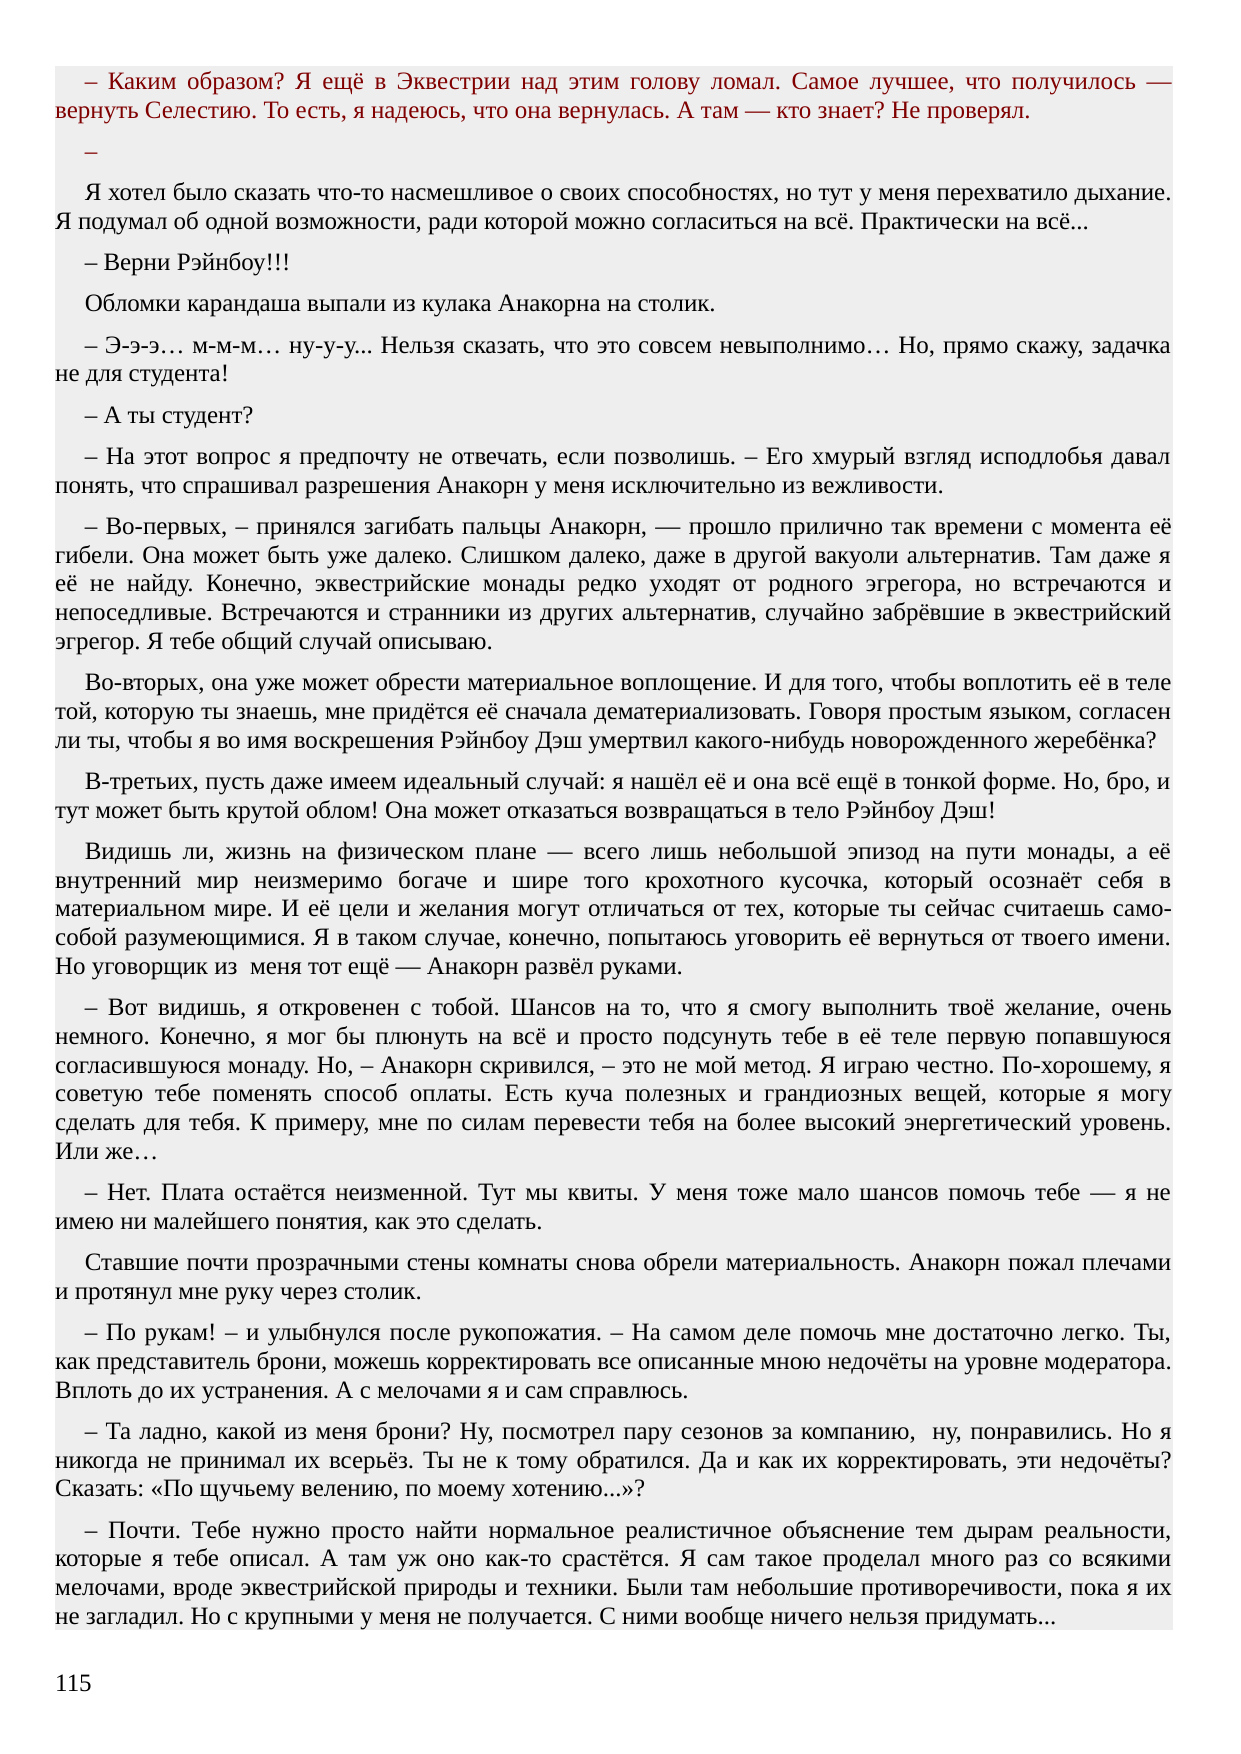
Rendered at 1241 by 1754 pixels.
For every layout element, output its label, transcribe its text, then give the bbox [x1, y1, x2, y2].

text – Каким образом? Я ещё в Эквестрии над этим голову ломал. Самое лучшее, что получилось — вернуть Селестию. То есть, я надеюсь, что она вернулась. А там — кто знает? Не проверял. [55, 66, 1173, 123]
text – По рукам! – и улыбнулся после рукопожатия. – На самом деле помочь мне достаточно легко. Ты, как представитель брони, можешь корректировать все описанные мною недочёты на уровне модератора. Вплоть до их устранения. А с мелочами я и сам справлюсь. [55, 1317, 1173, 1403]
text – Та ладно, какой из меня брони? Ну, посмотрел пару сезонов за компанию, ну, понравились. Но я никогда не принимал их всерьёз. Ты не к тому обратился. Да и как их корректировать, эти недочёты? Сказать: «По щучьему велению, по моему хотению...»? [55, 1416, 1173, 1502]
text В-третьих, пусть даже имеем идеальный случай: я нашёл её и она всё ещё в тонкой форме. Но, бро, и тут может быть крутой облом! Она может отказаться возвращаться в тело Рэйнбоу Дэш! [55, 766, 1173, 823]
text Я хотел было сказать что-то насмешливое о своих способностях, но тут у меня перехватило дыхание. Я подумал об одной возможности, ради которой можно согласиться на всё. Практически на всё... [55, 177, 1173, 235]
text – На этот вопрос я предпочту не отвечать, если позволишь. – Его хмурый взгляд исподлобья давал понять, что спрашивал разрешения Анакорн у меня исключительно из вежливости. [55, 441, 1173, 498]
text – Верни Рэйнбоу!!! [55, 247, 1173, 276]
text – А ты студент? [55, 400, 1173, 428]
text – Вот видишь, я откровенен с тобой. Шансов на то, что я смогу выполнить твоё желание, очень немного. Конечно, я мог бы плюнуть на всё и просто подсунуть тебе в её теле первую попавшуюся согласившуюся монаду. Но, – Анакорн скривился, – это не мой метод. Я играю честно. По-хорошему, я советую тебе поменять способ оплаты. Есть куча полезных и грандиозных вещей, которые я могу сделать для тебя. К примеру, мне по силам перевести тебя на более высокий энергетический уровень. Или же… [55, 992, 1173, 1165]
text – Э-э-э… м-м-м… ну-у-у... Нельзя сказать, что это совсем невыполнимо… Но, прямо скажу, задачка не для студента! [55, 330, 1173, 387]
text – Во-первых, – принялся загибать пальцы Анакорн, — прошло прилично так времени с момента её гибели. Она может быть уже далеко. Слишком далеко, даже в другой вакуоли альтернатив. Там даже я её не найду. Конечно, эквестрийские монады редко уходят от родного эгрегора, но встречаются и непоседливые. Встречаются и странники из других альтернатив, случайно забрёвшие в эквестрийский эгрегор. Я тебе общий случай описываю. [55, 511, 1173, 655]
text – Почти. Тебе нужно просто найти нормальное реалистичное объяснение тем дырам реальности, которые я тебе описал. А там уж оно как-то срастётся. Я сам такое проделал много раз со всякими мелочами, вроде эквестрийской природы и техники. Были там небольшие противоречивости, пока я их не загладил. Но с крупными у меня не получается. С ними вообще ничего нельзя придумать... [55, 1515, 1173, 1630]
text – Нет. Плата остаётся неизменной. Тут мы квиты. У меня тоже мало шансов помочь тебе — я не имею ни малейшего понятия, как это сделать. [55, 1177, 1173, 1235]
text Во-вторых, она уже может обрести материальное воплощение. И для того, чтобы воплотить её в теле той, которую ты знаешь, мне придётся её сначала дематериализовать. Говоря простым языком, согласен ли ты, чтобы я во имя воскрешения Рэйнбоу Дэш умертвил какого-нибудь новорожденного жеребёнка? [55, 667, 1173, 753]
text Обломки карандаша выпали из кулака Анакорна на столик. [55, 288, 1173, 317]
text – [55, 136, 1173, 165]
text Видишь ли, жизнь на физическом плане — всего лишь небольшой эпизод на пути монады, а её внутренний мир неизмеримо богаче и шире того крохотного кусочка, который осознаёт себя в материальном мире. И её цели и желания могут отличаться от тех, которые ты сейчас считаешь само-собой разумеющимися. Я в таком случае, конечно, попытаюсь уговорить её вернуться от твоего имени. Но уговорщик из меня тот ещё — Анакорн развёл руками. [55, 836, 1173, 980]
text Ставшие почти прозрачными стены комнаты снова обрели материальность. Анакорн пожал плечами и протянул мне руку через столик. [55, 1247, 1173, 1305]
